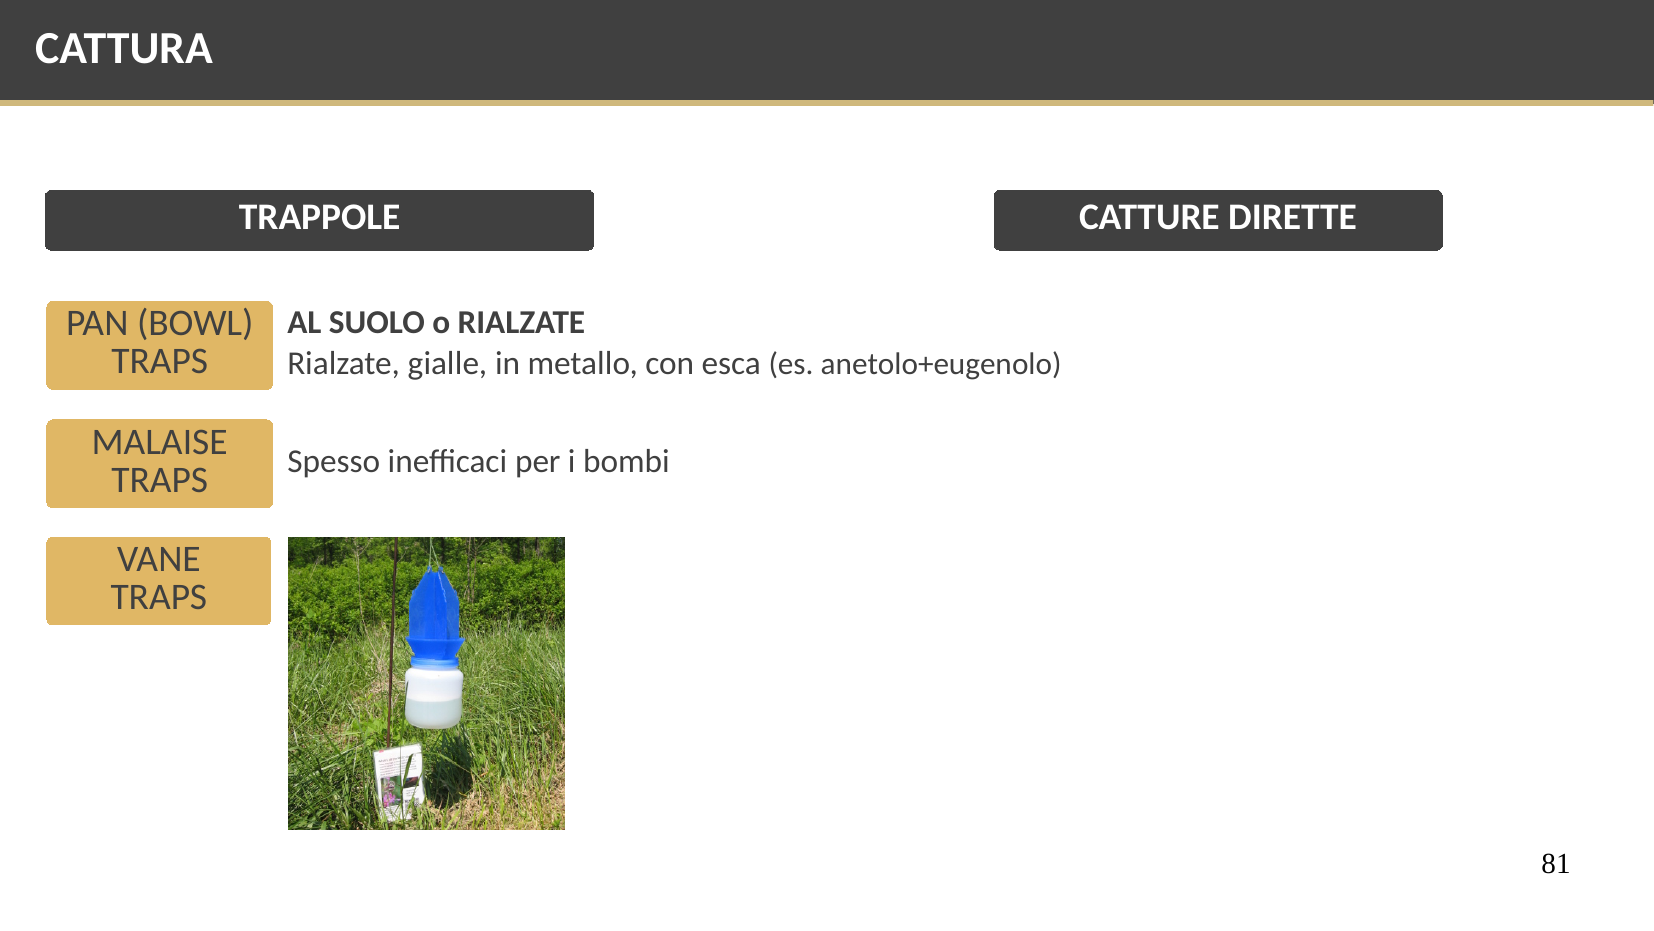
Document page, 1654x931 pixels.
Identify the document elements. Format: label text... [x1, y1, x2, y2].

text_box Spesso inefficaci per i bombi [272, 440, 692, 489]
text_box VANE TRAPS [46, 537, 271, 625]
text_box CATTURE DIRETTE [994, 190, 1443, 251]
text_box AL SUOLO o RIALZATE Rialzate, gialle, in metallo, con esca (es. anetolo+eugenolo) [272, 301, 1080, 481]
text_box TRAPPOLE [45, 190, 594, 251]
text_box MALAISE TRAPS [46, 419, 273, 508]
text_box CATTURA [0, 0, 1654, 100]
text_box PAN (BOWL) TRAPS [46, 301, 272, 390]
picture [288, 537, 565, 830]
